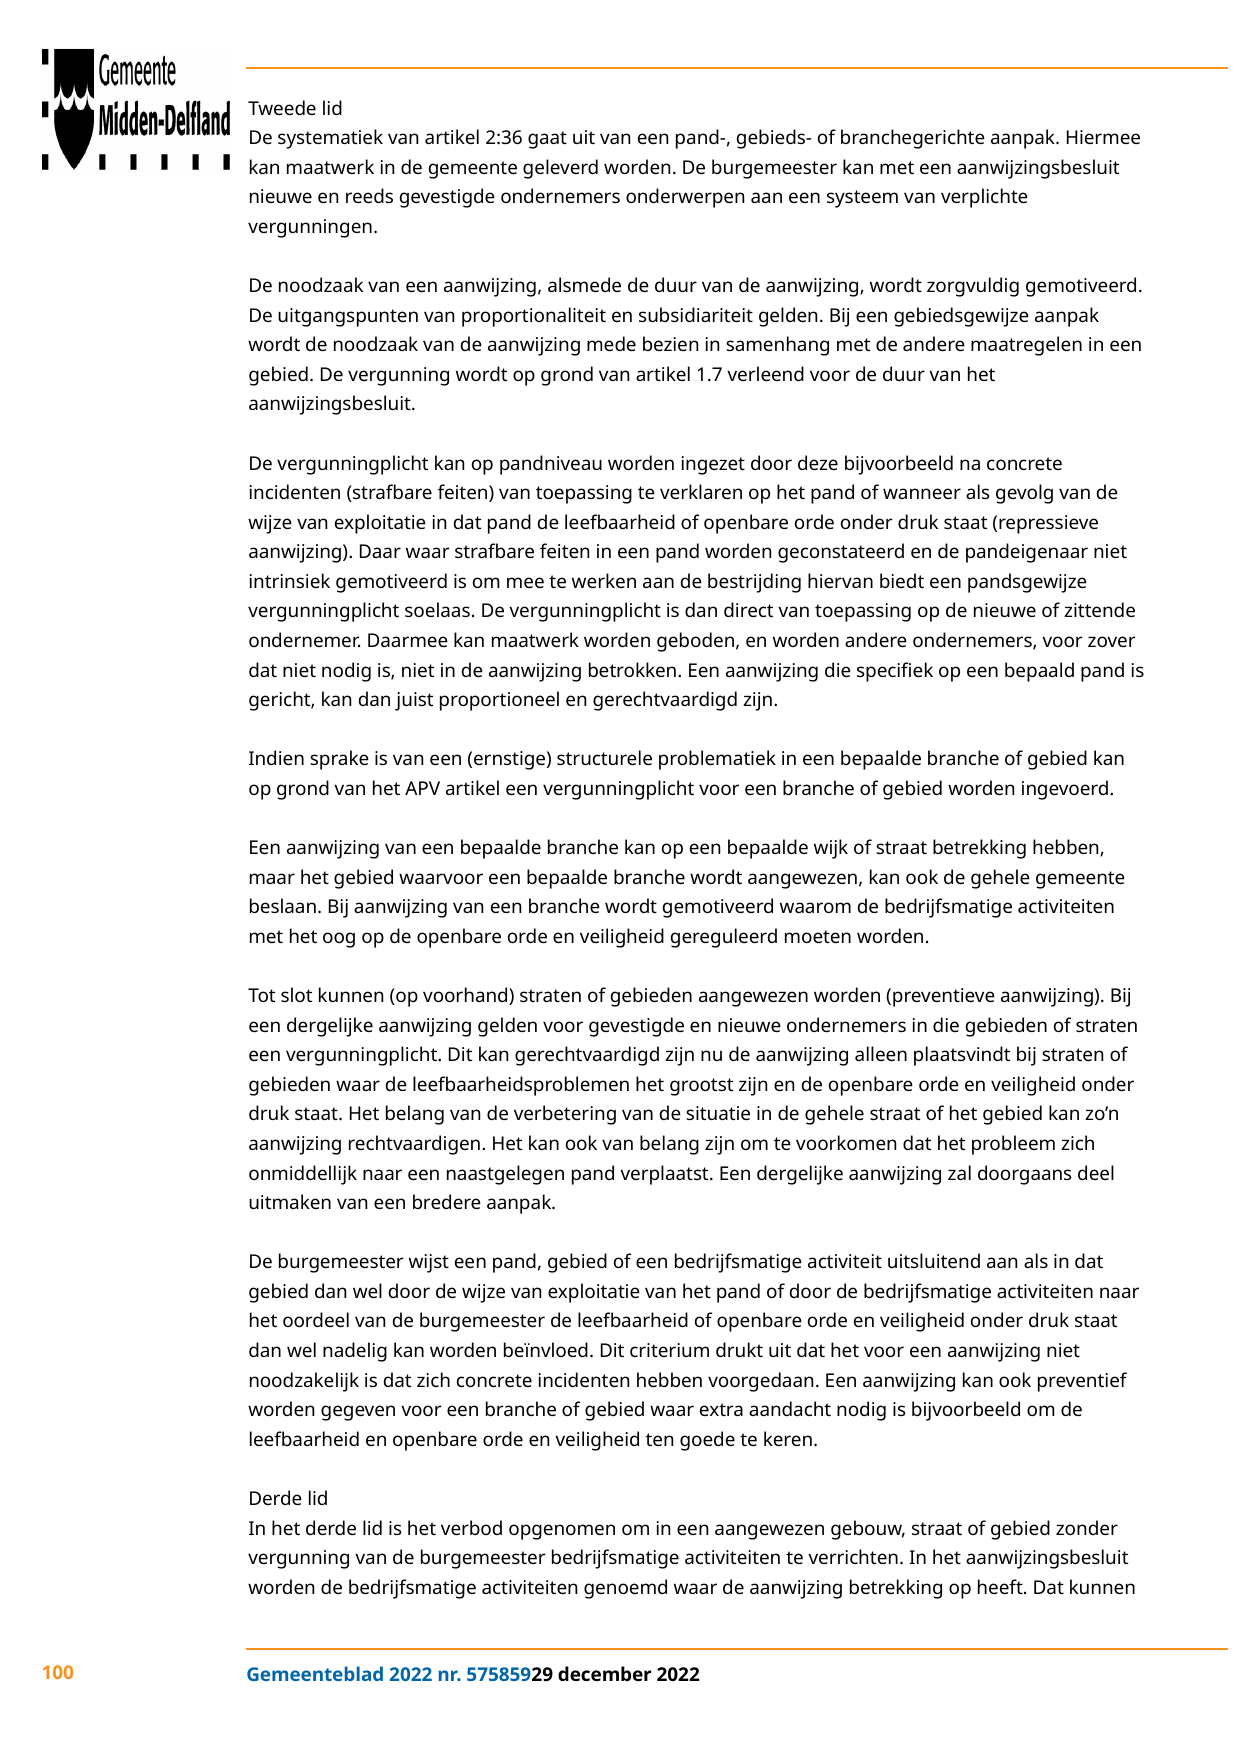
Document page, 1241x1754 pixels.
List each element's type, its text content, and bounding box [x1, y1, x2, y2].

text Tweede lid [248, 95, 1152, 121]
text Een aanwijzing van een bepaalde branche kan op een bepaalde wijk of straat betrekking hebben, maar het gebied waarvoor een bepaalde branche wordt aangewezen, kan ook de gehele gemeente beslaan. Bij aanwijzing van een branche wordt gemotiveerd waarom de bedrijfsmatige activiteiten met het oog op de openbare orde en veiligheid gereguleerd moeten worden. [248, 834, 1152, 949]
text De systematiek van artikel 2:36 gaat uit van een pand-, gebieds- of branchegerichte aanpak. Hiermee kan maatwerk in de gemeente geleverd worden. De burgemeester kan met een aanwijzingsbesluit nieuwe en reeds gevestigde ondernemers onderwerpen aan een systeem van verplichte vergunningen. [248, 124, 1152, 239]
text Derde lid [248, 1485, 1152, 1511]
text De burgemeester wijst een pand, gebied of een bedrijfsmatige activiteit uitsluitend aan als in dat gebied dan wel door de wijze van exploitatie van het pand of door de bedrijfsmatige activiteiten naar het oordeel van de burgemeester de leefbaarheid of openbare orde en veiligheid onder druk staat dan wel nadelig kan worden beïnvloed. Dit criterium drukt uit dat het voor een aanwijzing niet noodzakelijk is dat zich concrete incidenten hebben voorgedaan. Een aanwijzing kan ook preventief worden gegeven voor een branche of gebied waar extra aandacht nodig is bijvoorbeeld om de leefbaarheid en openbare orde en veiligheid ten goede te keren. [248, 1248, 1152, 1452]
text Indien sprake is van een (ernstige) structurele problematiek in een bepaalde branche of gebied kan op grond van het APV artikel een vergunningplicht voor een branche of gebied worden ingevoerd. [248, 746, 1152, 801]
picture [41, 47, 231, 172]
text De vergunningplicht kan op pandniveau worden ingezet door deze bijvoorbeeld na concrete incidenten (strafbare feiten) van toepassing te verklaren op het pand of wanneer als gevolg van de wijze van exploitatie in dat pand de leefbaarheid of openbare orde onder druk staat (repressieve aanwijzing). Daar waar strafbare feiten in een pand worden geconstateerd en de pandeigenaar niet intrinsiek gemotiveerd is om mee te werken aan de bestrijding hiervan biedt een pandsgewijze vergunningplicht soelaas. De vergunningplicht is dan direct van toepassing op de nieuwe of zittende ondernemer. Daarmee kan maatwerk worden geboden, en worden andere ondernemers, voor zover dat niet nodig is, niet in de aanwijzing betrokken. Een aanwijzing die specifiek op een bepaald pand is gericht, kan dan juist proportioneel en gerechtvaardigd zijn. [248, 450, 1152, 712]
text Tot slot kunnen (op voorhand) straten of gebieden aangewezen worden (preventieve aanwijzing). Bij een dergelijke aanwijzing gelden voor gevestigde en nieuwe ondernemers in die gebieden of straten een vergunningplicht. Dit kan gerechtvaardigd zijn nu de aanwijzing alleen plaatsvindt bij straten of gebieden waar de leefbaarheidsproblemen het grootst zijn en de openbare orde en veiligheid onder druk staat. Het belang van de verbetering van de situatie in de gehele straat of het gebied kan zo’n aanwijzing rechtvaardigen. Het kan ook van belang zijn om te voorkomen dat het probleem zich onmiddellijk naar een naastgelegen pand verplaatst. Een dergelijke aanwijzing zal doorgaans deel uitmaken van een bredere aanpak. [248, 982, 1152, 1215]
text De noodzaak van een aanwijzing, alsmede de duur van de aanwijzing, wordt zorgvuldig gemotiveerd. De uitgangspunten van proportionaliteit en subsidiariteit gelden. Bij een gebiedsgewijze aanpak wordt de noodzaak van de aanwijzing mede bezien in samenhang met de andere maatregelen in een gebied. De vergunning wordt op grond van artikel 1.7 verleend voor de duur van het aanwijzingsbesluit. [248, 272, 1152, 416]
text In het derde lid is het verbod opgenomen om in een aangewezen gebouw, straat of gebied zonder vergunning van de burgemeester bedrijfsmatige activiteiten te verrichten. In het aanwijzingsbesluit worden de bedrijfsmatige activiteiten genoemd waar de aanwijzing betrekking op heeft. Dat kunnen [248, 1515, 1152, 1600]
